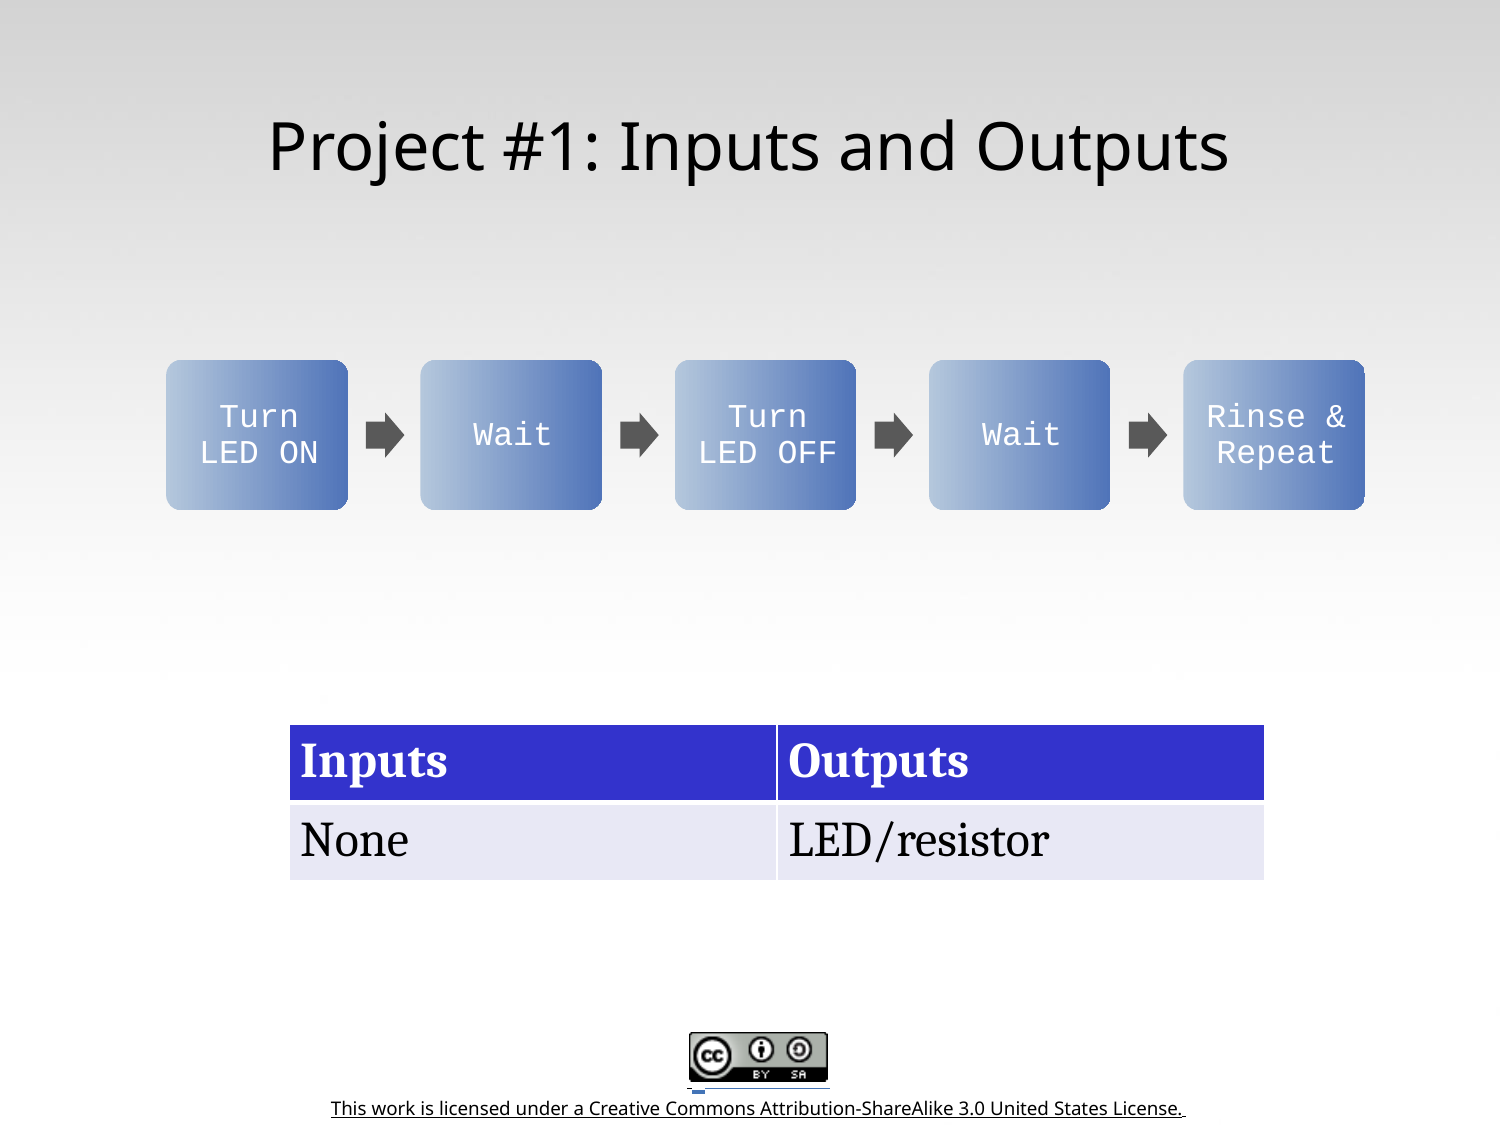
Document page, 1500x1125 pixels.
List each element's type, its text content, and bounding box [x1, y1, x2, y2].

title Project #1: Inputs and Outputs [112, 50, 1388, 238]
text_box [620, 412, 659, 458]
text_box Wait [928, 360, 1111, 511]
text_box [1128, 412, 1168, 458]
text_box Turn LED ON [166, 360, 348, 511]
table_cell None [290, 805, 776, 880]
table_cell LED/resistor [778, 805, 1264, 880]
text_box Wait [420, 360, 603, 511]
text_box Rinse & Repeat [1183, 360, 1366, 511]
text_box [874, 412, 914, 458]
text_box [365, 412, 405, 458]
table_header Outputs [778, 725, 1264, 800]
picture [0, 0, 1500, 1125]
table_header Inputs [290, 725, 776, 800]
text_box Turn LED OFF [674, 360, 857, 511]
